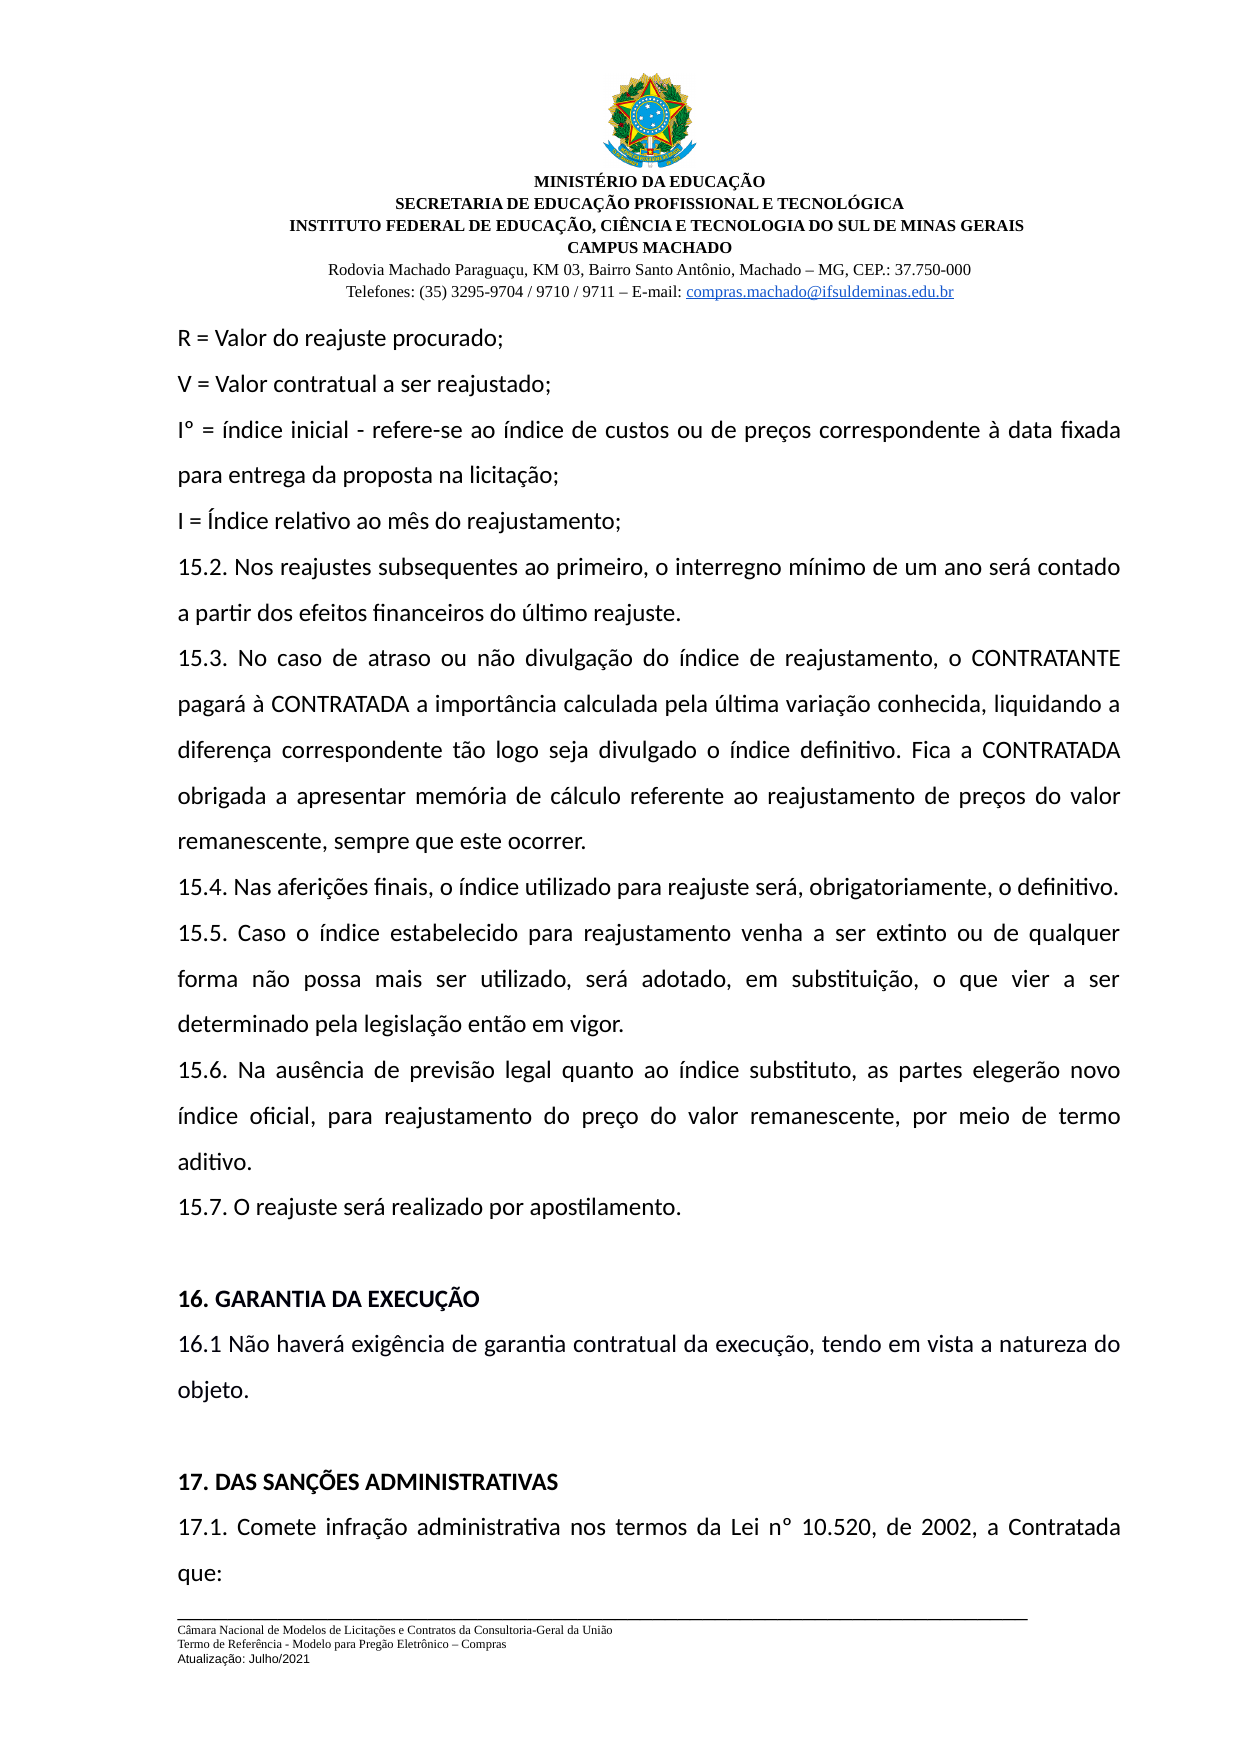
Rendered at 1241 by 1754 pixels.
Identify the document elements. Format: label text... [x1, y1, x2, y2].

text 17.1. Comete infração administrativa nos termos da Lei nº 10.520, de 2002, a Contratada que: [177, 1511, 1122, 1588]
text I = Índice relativo ao mês do reajustamento; [177, 505, 1122, 536]
text 16.1 Não haverá exigência de garantia contratual da execução, tendo em vista a natureza do objeto. [177, 1328, 1122, 1405]
picture [643, 163, 658, 168]
text 16. GARANTIA DA EXECUÇÃO [177, 1283, 1122, 1313]
text R = Valor do reajuste procurado; [177, 322, 1122, 353]
text 15.7. O reajuste será realizado por apostilamento. [177, 1191, 1122, 1222]
text Iº = índice inicial - refere-se ao índice de custos ou de preços correspondente à data fixada para entrega da proposta na licitação; [177, 414, 1122, 490]
text 15.6. Na ausência de previsão legal quanto ao índice substituto, as partes elegerão novo índice oficial, para reajustamento do preço do valor remanescente, por meio de termo aditivo. [177, 1054, 1122, 1176]
text 15.4. Nas aferições finais, o índice utilizado para reajuste será, obrigatoriamente, o definitivo. [177, 871, 1122, 902]
text 17. DAS SANÇÕES ADMINISTRATIVAS [177, 1466, 1122, 1496]
text 15.5. Caso o índice estabelecido para reajustamento venha a ser extinto ou de qualquer forma não possa mais ser utilizado, será adotado, em substituição, o que vier a ser determinado pela legislação então em vigor. [177, 917, 1122, 1039]
text 15.2. Nos reajustes subsequentes ao primeiro, o interregno mínimo de um ano será contado a partir dos efeitos financeiros do último reajuste. [177, 551, 1122, 627]
text V = Valor contratual a ser reajustado; [177, 368, 1122, 399]
picture [669, 149, 680, 155]
text 15.3. No caso de atraso ou não divulgação do índice de reajustamento, o CONTRATANTE pagará à CONTRATADA a importância calculada pela última variação conhecida, liquidando a diferença correspondente tão logo seja divulgado o índice definitivo. Fica a CONTRATADA obrigada a apresentar memória de cálculo referente ao reajustamento de preços do valor remanescente, sempre que este ocorrer. [177, 643, 1122, 856]
picture [603, 73, 697, 168]
